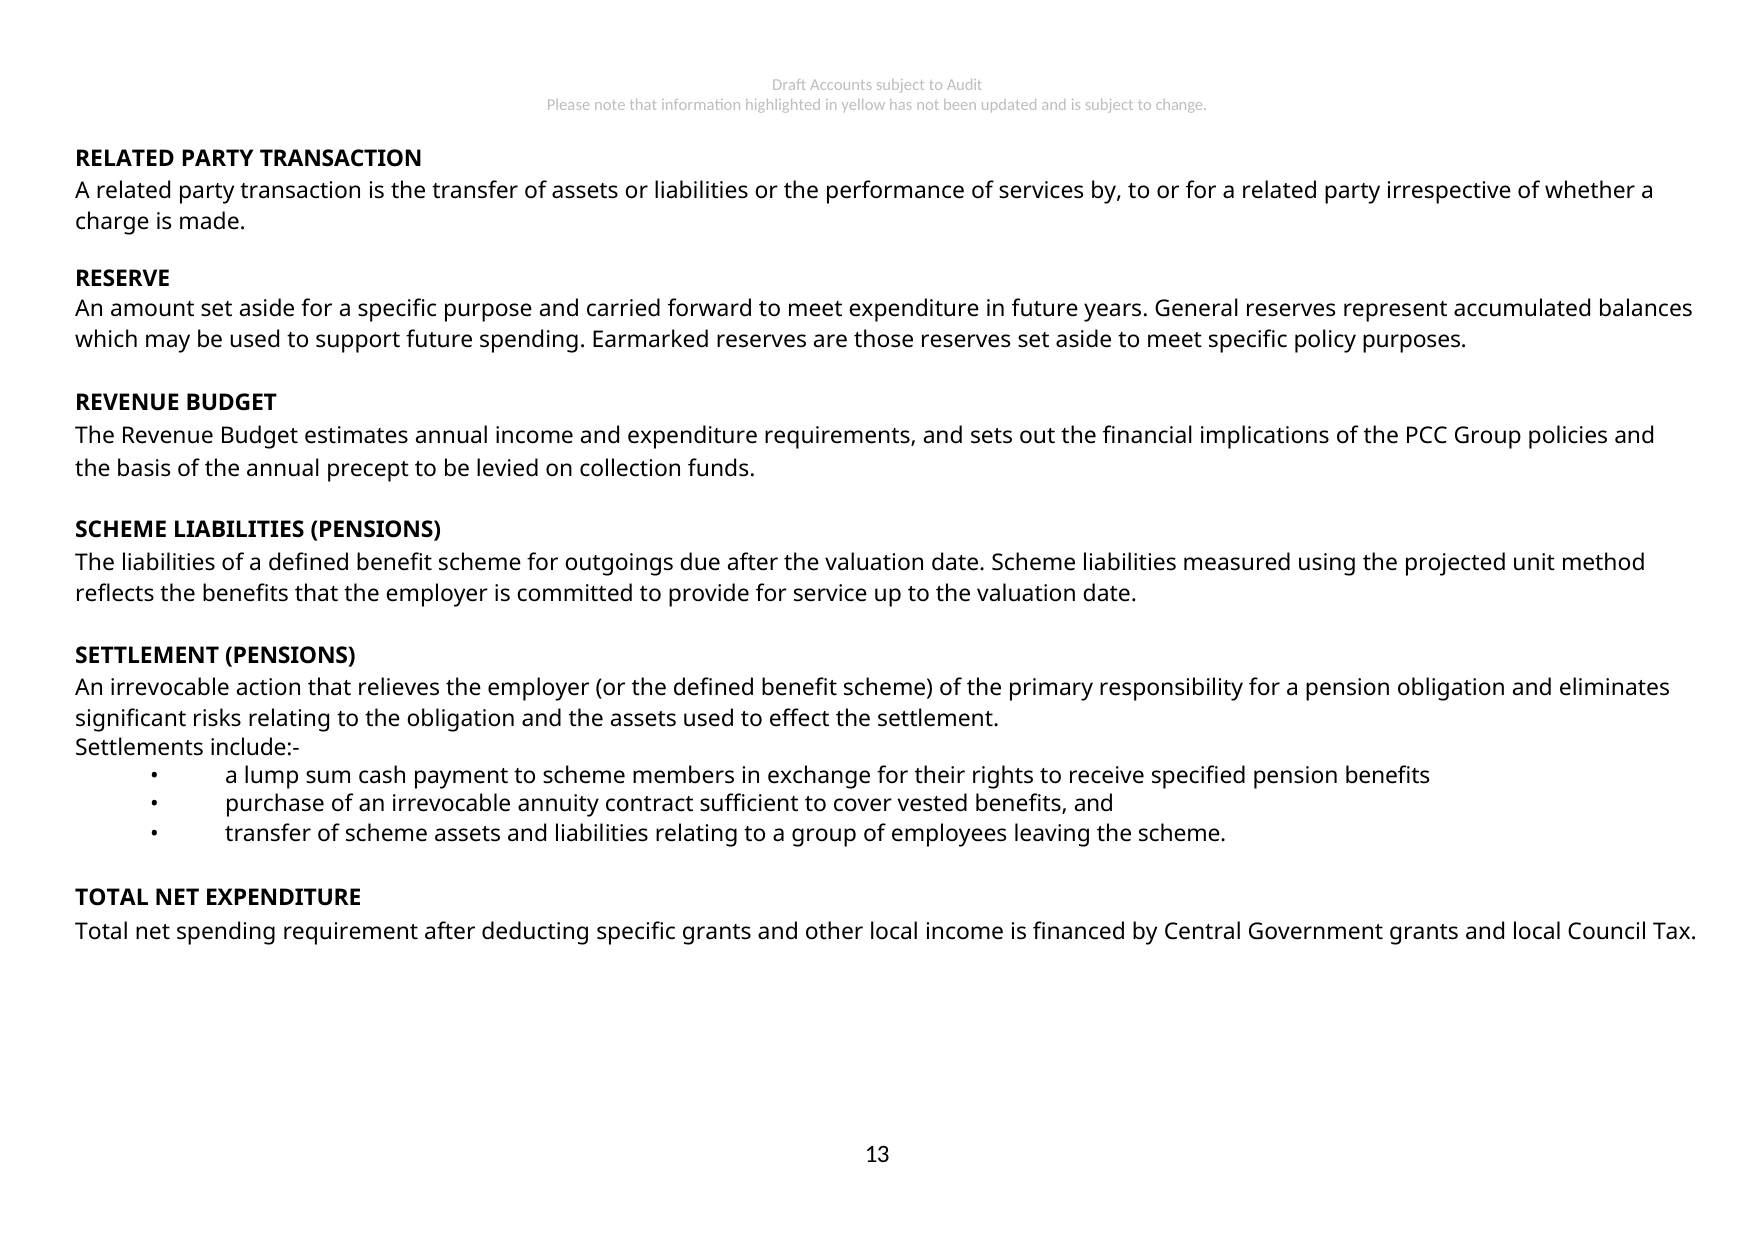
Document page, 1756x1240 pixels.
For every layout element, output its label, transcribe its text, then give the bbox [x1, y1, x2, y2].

text The liabilities of a defined benefit scheme for outgoings due after the valuation date. Scheme liabilities measured using the projected unit method reflects the benefits that the employer is committed to provide for service up to the valuation date. [75, 546, 1711, 608]
list purchase of an irrevocable annuity contract sufficient to cover vested benefits, and [150, 789, 1711, 817]
subtitle SCHEME LIABILITIES (PENSIONS) [75, 513, 1711, 544]
subtitle REVENUE BUDGET [75, 386, 1711, 417]
text An amount set aside for a specific purpose and carried forward to meet expenditure in future years. General reserves represent accumulated balances which may be used to support future spending. Earmarked reserves are those reserves set aside to meet specific policy purposes. [75, 292, 1711, 354]
text Total net spending requirement after deducting specific grants and other local income is financed by Central Government grants and local Council Tax. [75, 914, 1711, 946]
subtitle RELATED PARTY TRANSACTION [75, 142, 1711, 173]
subtitle TOTAL NET EXPENDITURE [75, 881, 1711, 913]
text The Revenue Budget estimates annual income and expenditure requirements, and sets out the financial implications of the PCC Group policies and the basis of the annual precept to be levied on collection funds. [75, 419, 1688, 483]
list a lump sum cash payment to scheme members in exchange for their rights to receive specified pension benefits [150, 761, 1711, 789]
list transfer of scheme assets and liabilities relating to a group of employees leaving the scheme. [150, 817, 1711, 848]
text Settlements include:- [75, 733, 1711, 761]
text A related party transaction is the transfer of assets or liabilities or the performance of services by, to or for a related party irrespective of whether a charge is made. [75, 174, 1711, 236]
subtitle RESERVE [75, 264, 1711, 292]
text An irrevocable action that relieves the employer (or the defined benefit scheme) of the primary responsibility for a pension obligation and eliminates significant risks relating to the obligation and the assets used to effect the settlement. [75, 671, 1711, 733]
subtitle SETTLEMENT (PENSIONS) [75, 639, 1711, 671]
